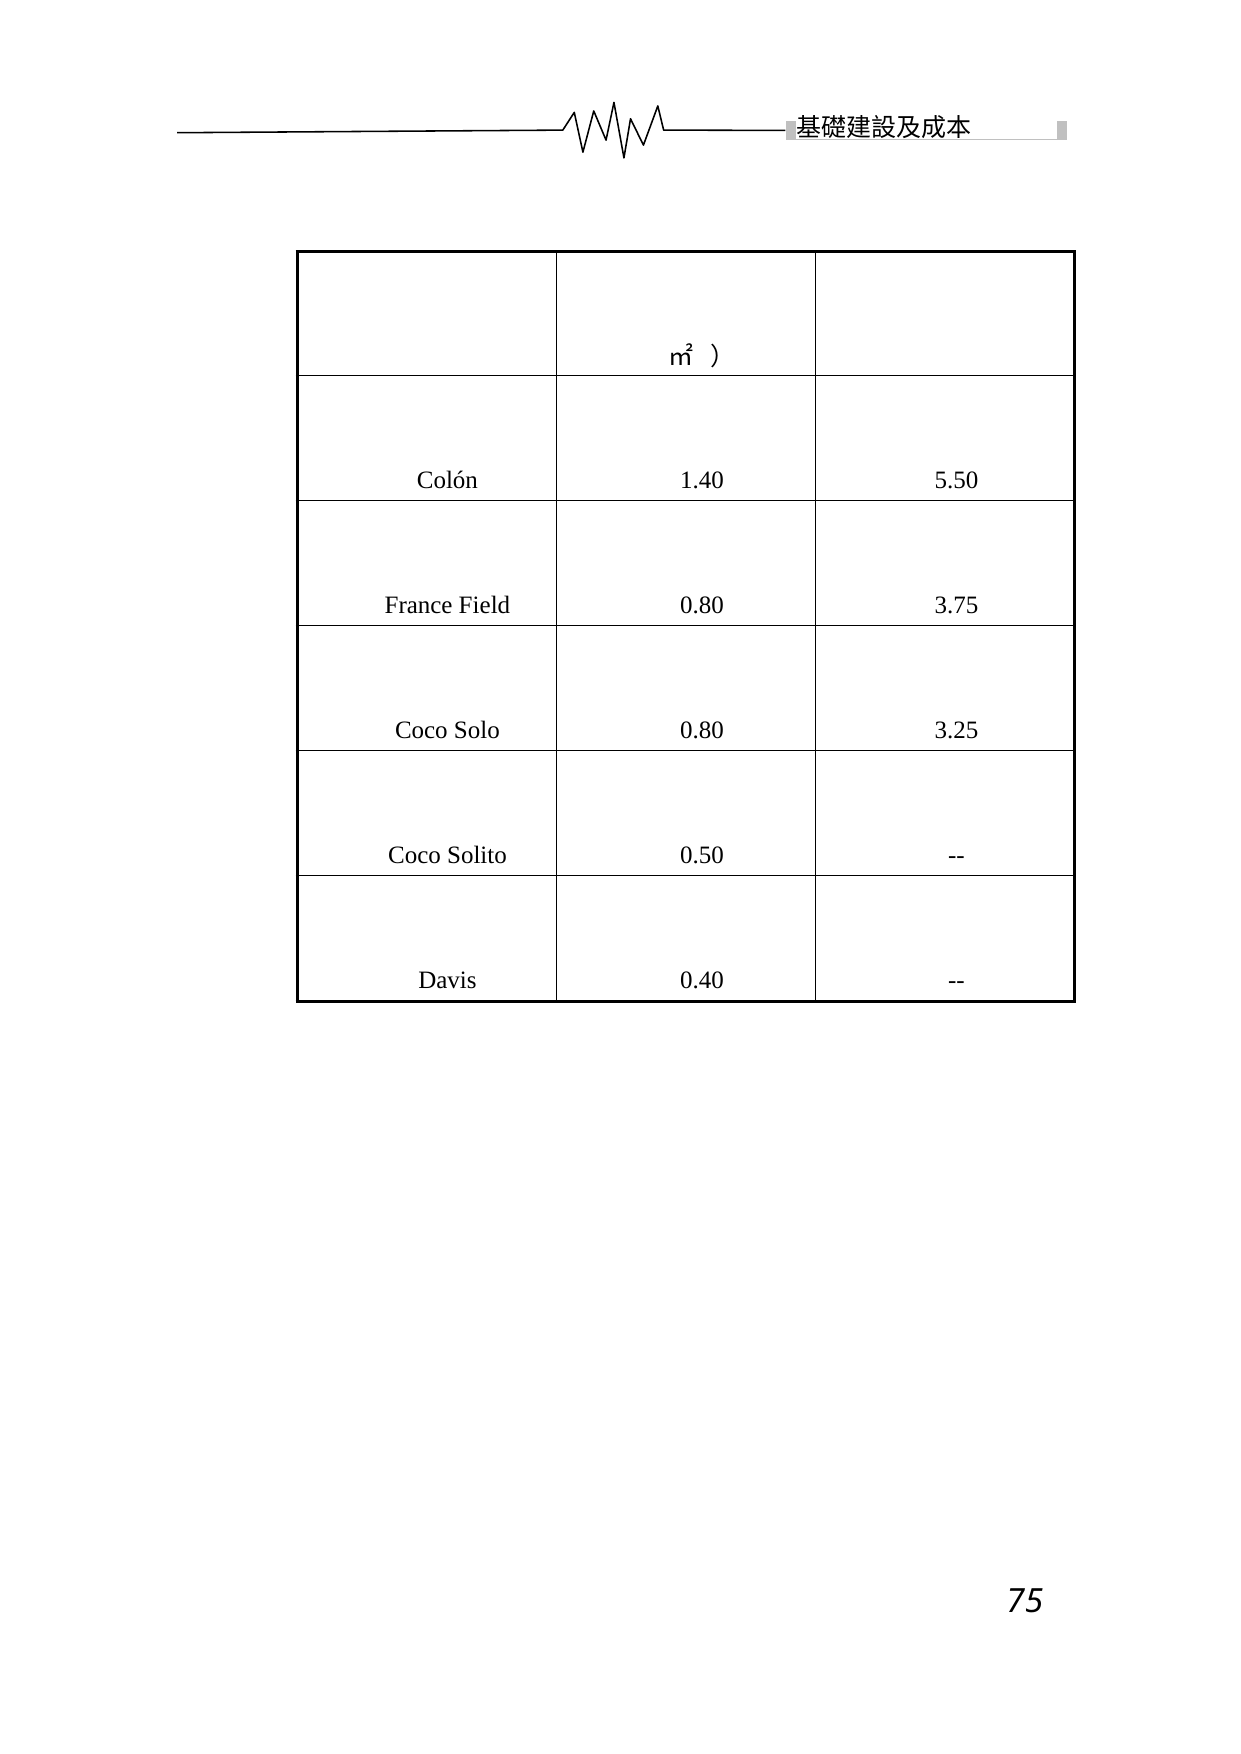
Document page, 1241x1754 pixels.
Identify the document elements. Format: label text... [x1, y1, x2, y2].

table_cell Davis [299, 876, 556, 1000]
table_cell 0.50 [557, 751, 815, 875]
table_cell France Field [299, 501, 556, 625]
table_cell 3.25 [816, 626, 1073, 750]
table_cell Coco Solo [299, 626, 556, 750]
table_cell Coco Solito [299, 751, 556, 875]
table_cell 0.80 [557, 501, 815, 625]
table_cell -- [816, 751, 1073, 875]
table_header [299, 253, 556, 375]
table_cell 3.75 [816, 501, 1073, 625]
table_cell 0.40 [557, 876, 815, 1000]
table_cell 5.50 [816, 376, 1073, 500]
table_cell -- [816, 876, 1073, 1000]
table_header ㎡） [557, 253, 815, 375]
table_cell 1.40 [557, 376, 815, 500]
table_cell Colón [299, 376, 556, 500]
table_cell 0.80 [557, 626, 815, 750]
table_header [816, 253, 1073, 375]
